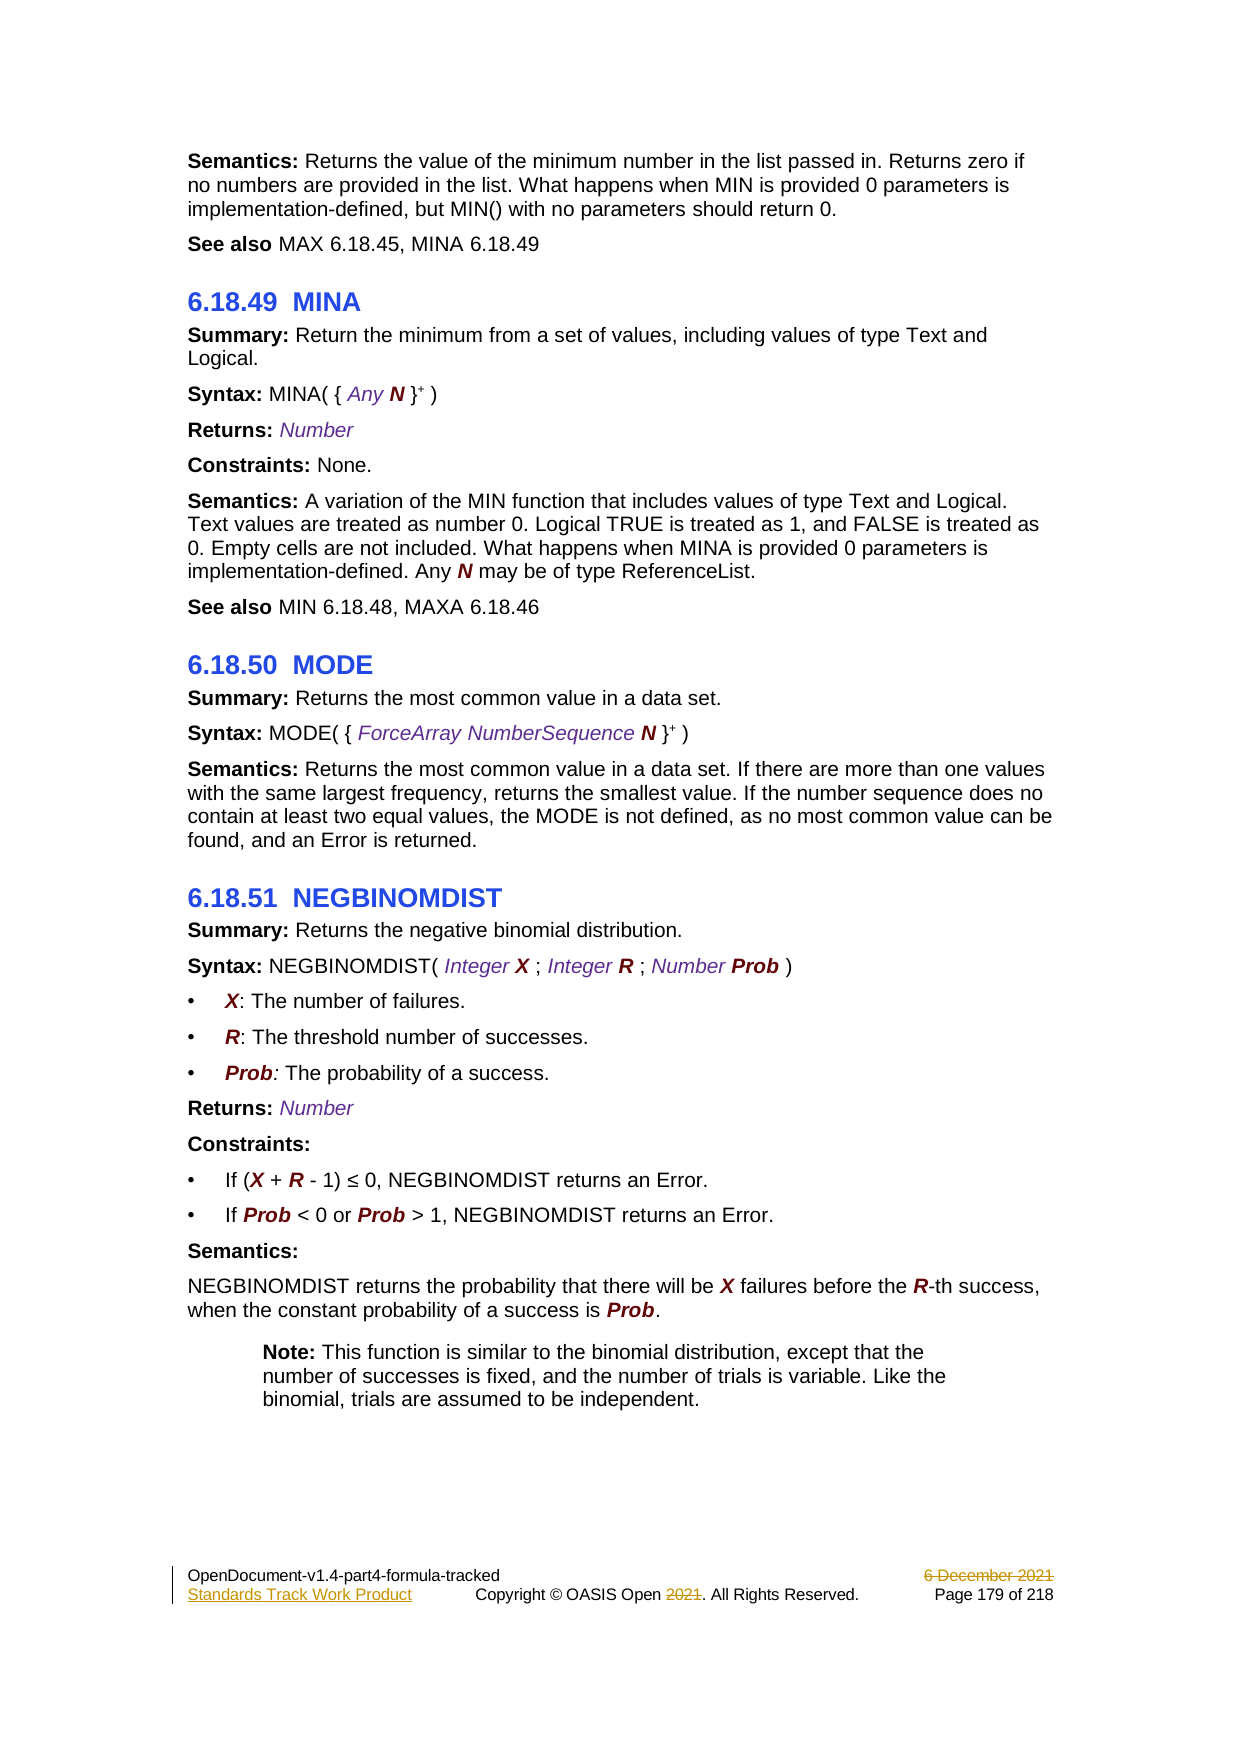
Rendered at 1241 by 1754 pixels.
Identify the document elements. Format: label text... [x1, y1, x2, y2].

list If (X + R - 1) ≤ 0, NEGBINOMDIST returns an Error. [187, 1168, 1053, 1192]
text Returns: Number [187, 418, 1053, 442]
text Note: This function is similar to the binomial distribution, except that the number of successes is fixed, and the number of trials is variable. Like the binomial, trials are assumed to be independent. [262, 1341, 978, 1411]
text Semantics: [187, 1239, 1053, 1263]
text Semantics: A variation of the MIN function that includes values of type Text and Logical. Text values are treated as number 0. Logical TRUE is treated as 1, and FALSE is treated as 0. Empty cells are not included. What happens when MINA is provided 0 parameters is implementation-defined. Any N may be of type ReferenceList. [187, 489, 1053, 583]
text See also MAX 6.18.45, MINA 6.18.49 [187, 233, 1053, 256]
text Constraints: [187, 1132, 1053, 1156]
text See also MIN 6.18.48, MAXA 6.18.46 [187, 596, 1053, 619]
text Syntax: NEGBINOMDIST( Integer X ; Integer R ; Number Prob ) [187, 954, 1053, 978]
text Summary: Returns the negative binomial distribution. [187, 919, 1053, 942]
list X: The number of failures. [187, 990, 1053, 1013]
text Syntax: MODE( { ForceArray NumberSequence N }+ ) [187, 722, 1053, 745]
text Summary: Returns the most common value in a data set. [187, 686, 1053, 710]
subtitle MODE [187, 650, 1053, 680]
subtitle NEGBINOMDIST [187, 883, 1053, 913]
list If Prob < 0 or Prob > 1, NEGBINOMDIST returns an Error. [187, 1204, 1053, 1227]
list R: The threshold number of successes. [187, 1026, 1053, 1049]
list Prob: The probability of a success. [187, 1061, 1053, 1085]
subtitle MINA [187, 287, 1053, 317]
text Summary: Return the minimum from a set of values, including values of type Text and Logical. [187, 323, 1053, 370]
text Returns: Number [187, 1097, 1053, 1120]
text Syntax: MINA( { Any N }+ ) [187, 382, 1053, 406]
text Constraints: None. [187, 454, 1053, 477]
text NEGBINOMDIST returns the probability that there will be X failures before the R-th success, when the constant probability of a success is Prob. [187, 1275, 1053, 1322]
text Semantics: Returns the most common value in a data set. If there are more than one values with the same largest frequency, returns the smallest value. If the number sequence does no contain at least two equal values, the MODE is not defined, as no most common value can be found, and an Error is returned. [187, 757, 1053, 852]
text Semantics: Returns the value of the minimum number in the list passed in. Returns zero if no numbers are provided in the list. What happens when MIN is provided 0 parameters is implementation-defined, but MIN() with no parameters should return 0. [187, 150, 1053, 221]
